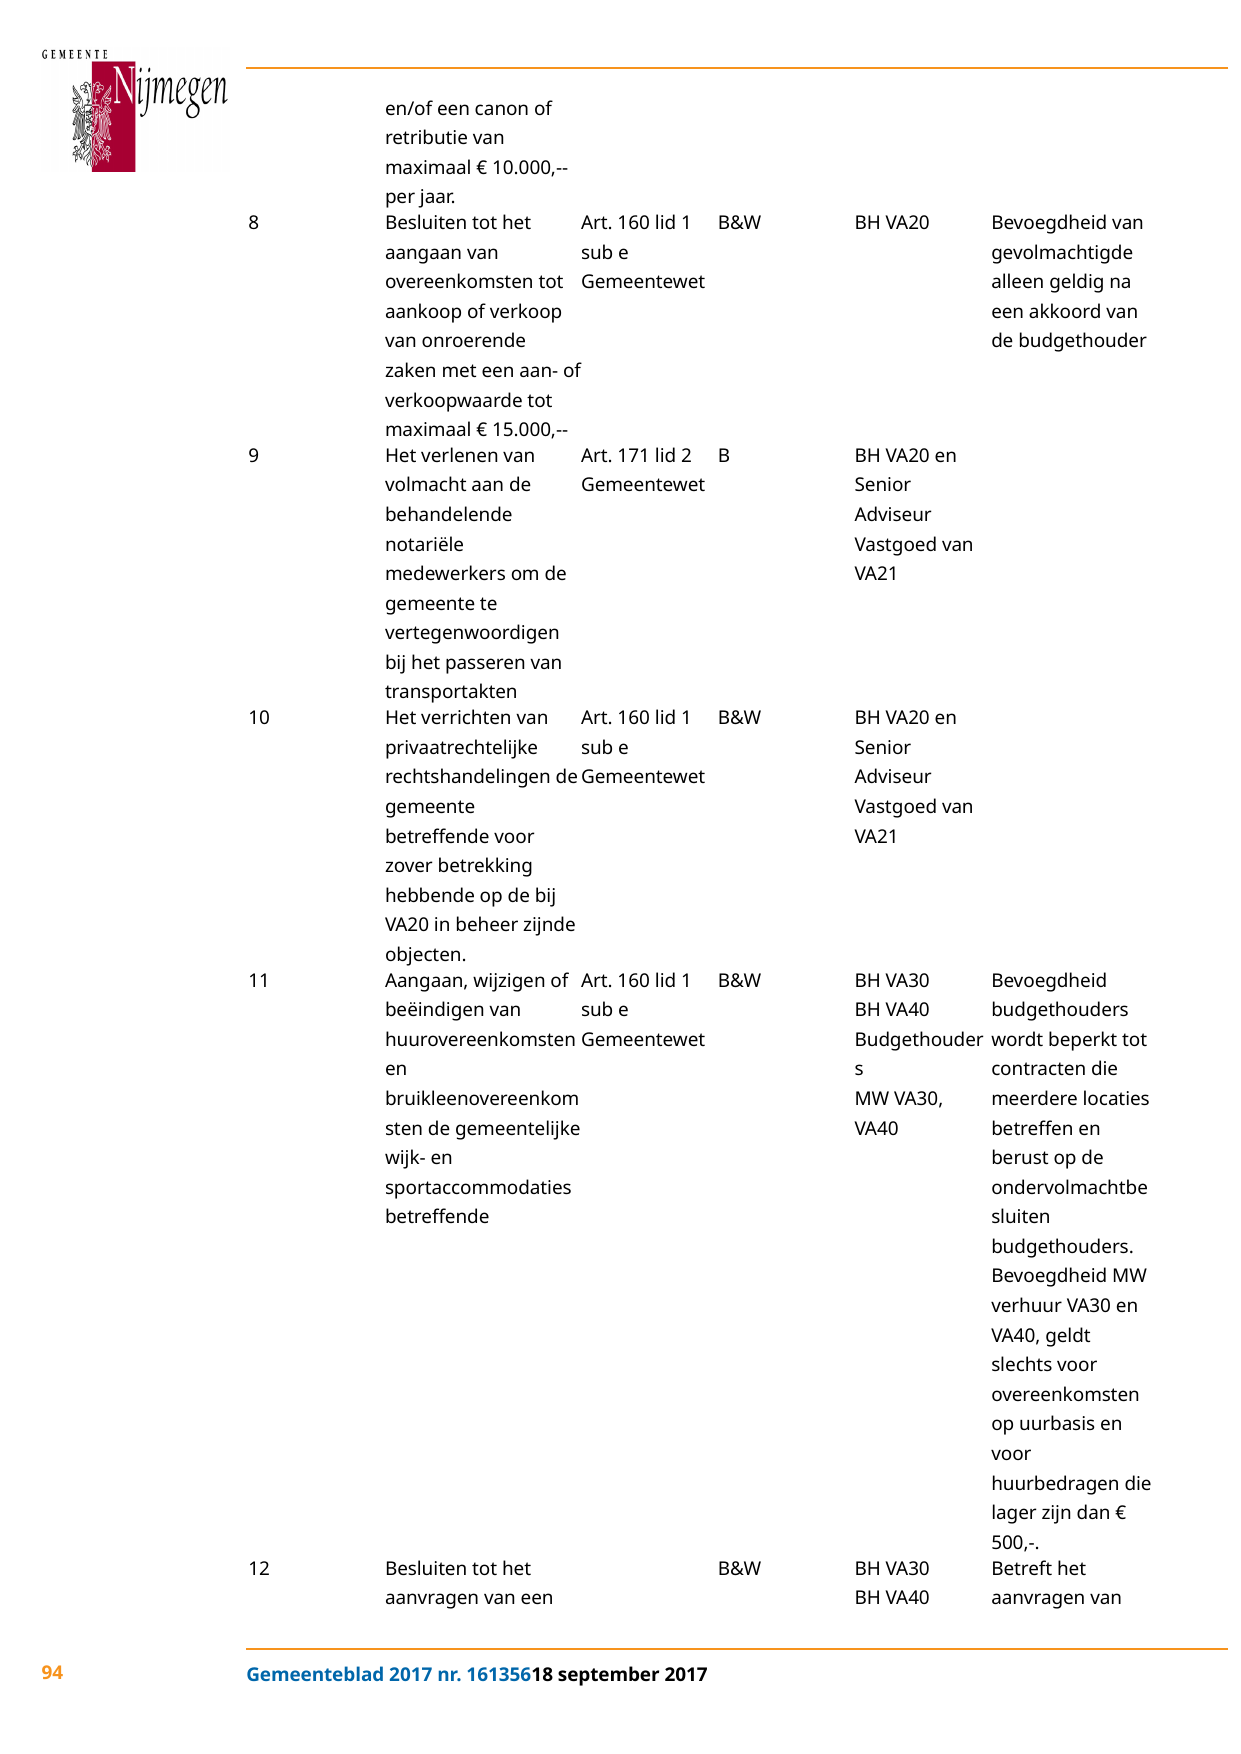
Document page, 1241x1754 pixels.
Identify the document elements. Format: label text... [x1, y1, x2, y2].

table_cell BH VA20 [854, 209, 991, 442]
table_cell 9 [248, 442, 385, 704]
table_cell [854, 95, 991, 209]
table_cell [581, 95, 718, 209]
table_cell B [718, 442, 854, 704]
table_cell 8 [248, 209, 385, 442]
table_cell BH VA20 en Senior Adviseur Vastgoed van VA21 [854, 705, 991, 967]
table_cell Art. 171 lid 2 Gemeentewet [581, 442, 718, 704]
table_cell [991, 705, 1152, 967]
table_cell Bevoegdheid budgethouders wordt beperkt tot contracten die meerdere locaties betreffen en berust op de ondervolmachtbesluiten budgethouders. Bevoegdheid MW verhuur VA30 en VA40, geldt slechts voor overeenkomsten op uurbasis en voor huurbedragen die lager zijn dan € 500,-. [991, 967, 1152, 1555]
table_cell [248, 95, 385, 209]
table_cell [991, 442, 1152, 704]
table_cell Het verrichten van privaatrechtelijke rechtshandelingen de gemeente betreffende voor zover betrekking hebbende op de bij VA20 in beheer zijnde objecten. [385, 705, 581, 967]
table_cell Art. 160 lid 1 sub e Gemeentewet [581, 967, 718, 1555]
table_cell [581, 1555, 718, 1610]
table_cell B&W [718, 967, 854, 1555]
table_cell Art. 160 lid 1 sub e Gemeentewet [581, 209, 718, 442]
table_cell B&W [718, 1555, 854, 1610]
table_cell Aangaan, wijzigen of beëindigen van huurovereenkomsten en bruikleenovereenkomsten de gemeentelijke wijk- en sportaccommodaties betreffende [385, 967, 581, 1555]
table_cell B&W [718, 209, 854, 442]
table_cell B&W [718, 705, 854, 967]
table_cell BH VA20 en Senior Adviseur Vastgoed van VA21 [854, 442, 991, 704]
table_cell 11 [248, 967, 385, 1555]
table_cell Besluiten tot het aangaan van overeenkomsten tot aankoop of verkoop van onroerende zaken met een aan- of verkoopwaarde tot maximaal € 15.000,-- [385, 209, 581, 442]
table_cell 10 [248, 705, 385, 967]
table_cell Art. 160 lid 1 sub e Gemeentewet [581, 705, 718, 967]
table_cell Het verlenen van volmacht aan de behandelende notariële medewerkers om de gemeente te vertegenwoordigen bij het passeren van transportakten [385, 442, 581, 704]
table_cell Betreft het aanvragen van [991, 1555, 1152, 1610]
table_cell Bevoegdheid van gevolmachtigde alleen geldig na een akkoord van de budgethouder [991, 209, 1152, 442]
table_cell BH VA30 BH VA40 [854, 1555, 991, 1610]
table_cell BH VA30 BH VA40 Budgethouders MW VA30, VA40 [854, 967, 991, 1555]
table_cell en/of een canon of retributie van maximaal € 10.000,-- per jaar. [385, 95, 581, 209]
table_cell 12 [248, 1555, 385, 1610]
table_cell [718, 95, 854, 209]
table_cell [991, 95, 1152, 209]
table_cell Besluiten tot het aanvragen van een [385, 1555, 581, 1610]
picture [41, 47, 231, 172]
